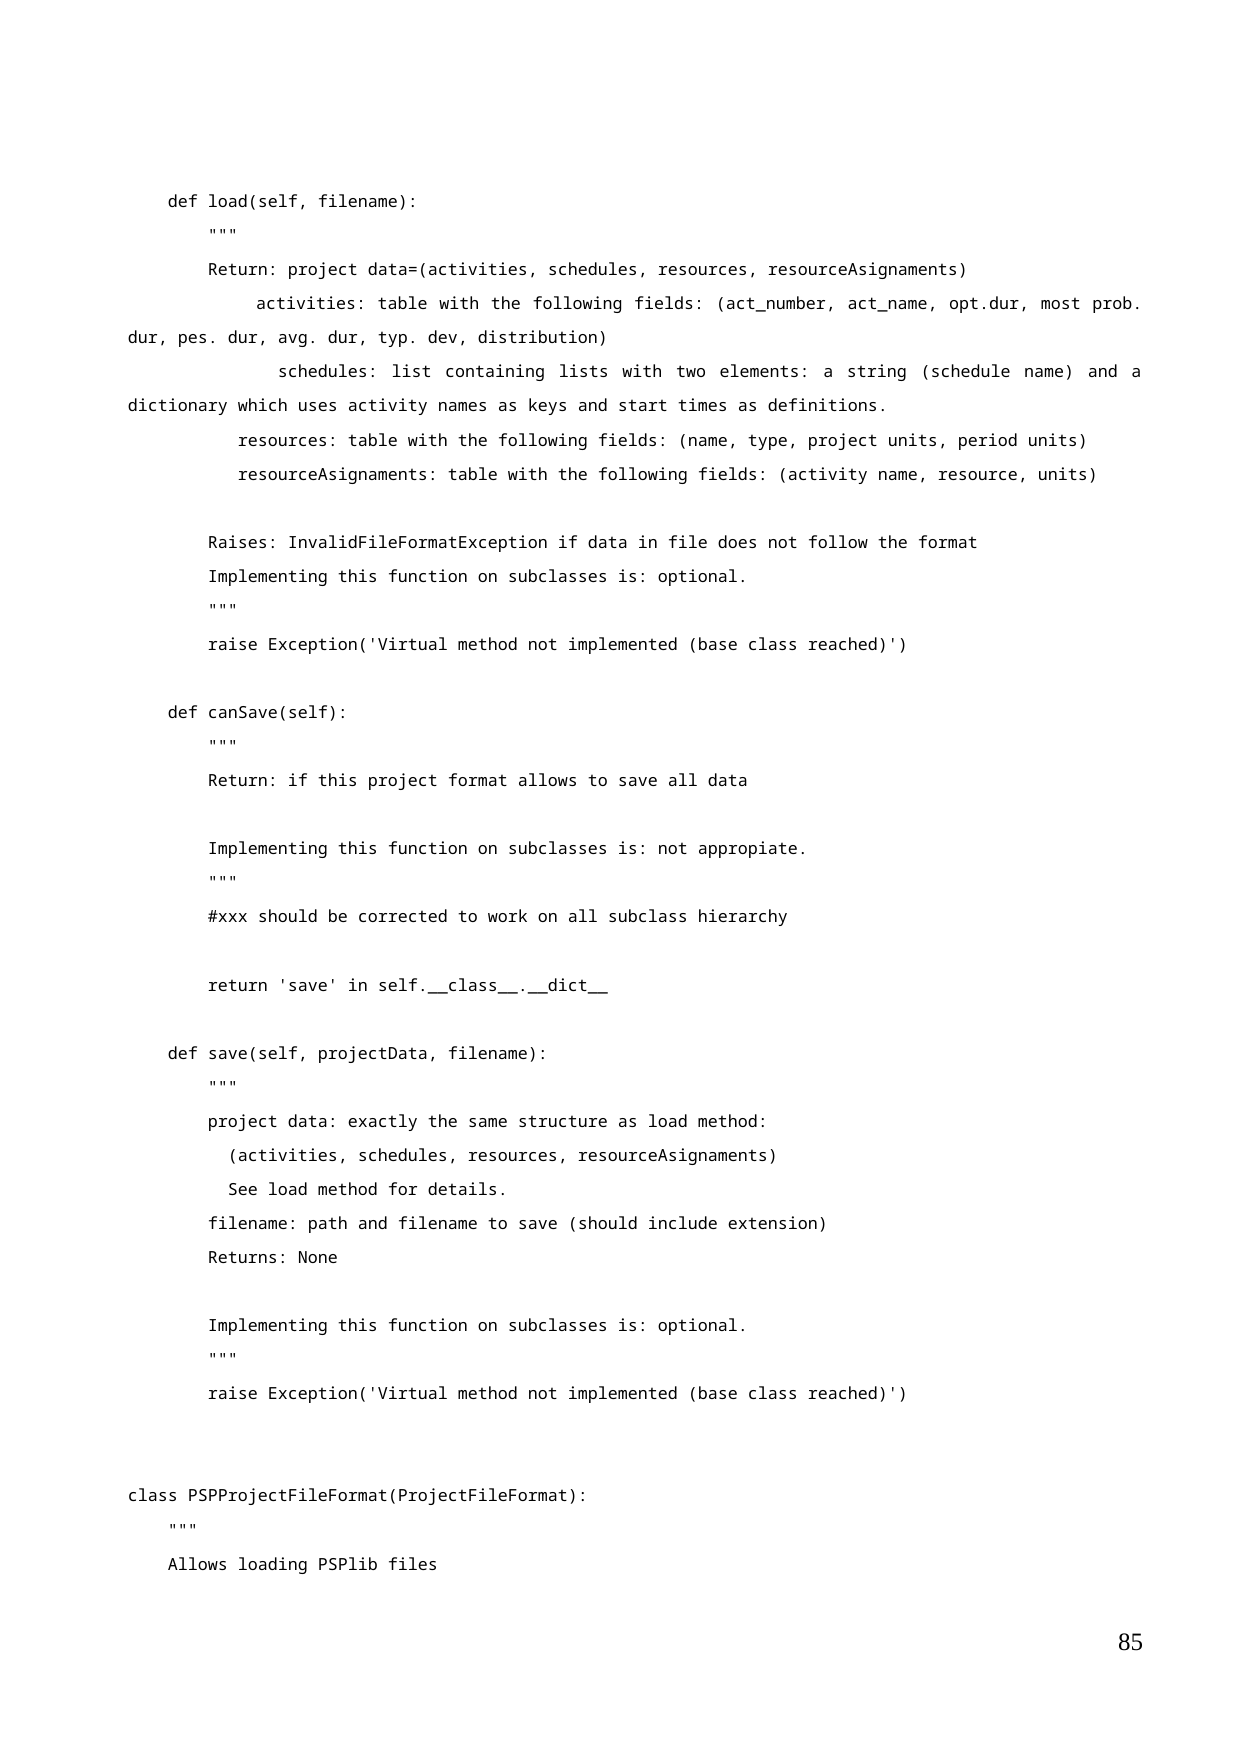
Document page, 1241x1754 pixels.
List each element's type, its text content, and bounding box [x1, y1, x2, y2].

text def canSave(self): [128, 701, 1143, 723]
text Implementing this function on subclasses is: optional. [128, 1314, 1143, 1336]
text """ [128, 224, 1143, 246]
text #xxx should be corrected to work on all subclass hierarchy [128, 905, 1143, 928]
text project data: exactly the same structure as load method: [128, 1109, 1143, 1132]
text """ [128, 1518, 1143, 1541]
text filename: path and filename to save (should include extension) [128, 1212, 1143, 1234]
text Implementing this function on subclasses is: optional. [128, 564, 1143, 587]
text """ [128, 598, 1143, 621]
text Returns: None [128, 1246, 1143, 1268]
text Implementing this function on subclasses is: not appropiate. [128, 837, 1143, 859]
text schedules: list containing lists with two elements: a string (schedule name) and a dictionary which uses activity names as keys and start times as definitions. [128, 360, 1143, 417]
text activities: table with the following fields: (act_number, act_name, opt.dur, most prob. dur, pes. dur, avg. dur, typ. dev, distribution) [128, 292, 1143, 349]
text """ [128, 871, 1143, 894]
text return 'save' in self.__class__.__dict__ [128, 973, 1143, 996]
text """ [128, 1348, 1143, 1371]
text resources: table with the following fields: (name, type, project units, period units) [128, 428, 1143, 451]
text raise Exception('Virtual method not implemented (base class reached)') [128, 632, 1143, 655]
text Return: project data=(activities, schedules, resources, resourceAsignaments) [128, 258, 1143, 281]
text Return: if this project format allows to save all data [128, 769, 1143, 791]
text """ [128, 735, 1143, 757]
text raise Exception('Virtual method not implemented (base class reached)') [128, 1382, 1143, 1404]
text resourceAsignaments: table with the following fields: (activity name, resource, units) [128, 462, 1143, 485]
text See load method for details. [128, 1177, 1143, 1200]
text Allows loading PSPlib files [128, 1552, 1143, 1575]
text def load(self, filename): [128, 190, 1143, 212]
text """ [128, 1075, 1143, 1098]
text def save(self, projectData, filename): [128, 1041, 1143, 1064]
text Raises: InvalidFileFormatException if data in file does not follow the format [128, 530, 1143, 553]
text class PSPProjectFileFormat(ProjectFileFormat): [128, 1484, 1143, 1507]
text (activities, schedules, resources, resourceAsignaments) [128, 1143, 1143, 1166]
